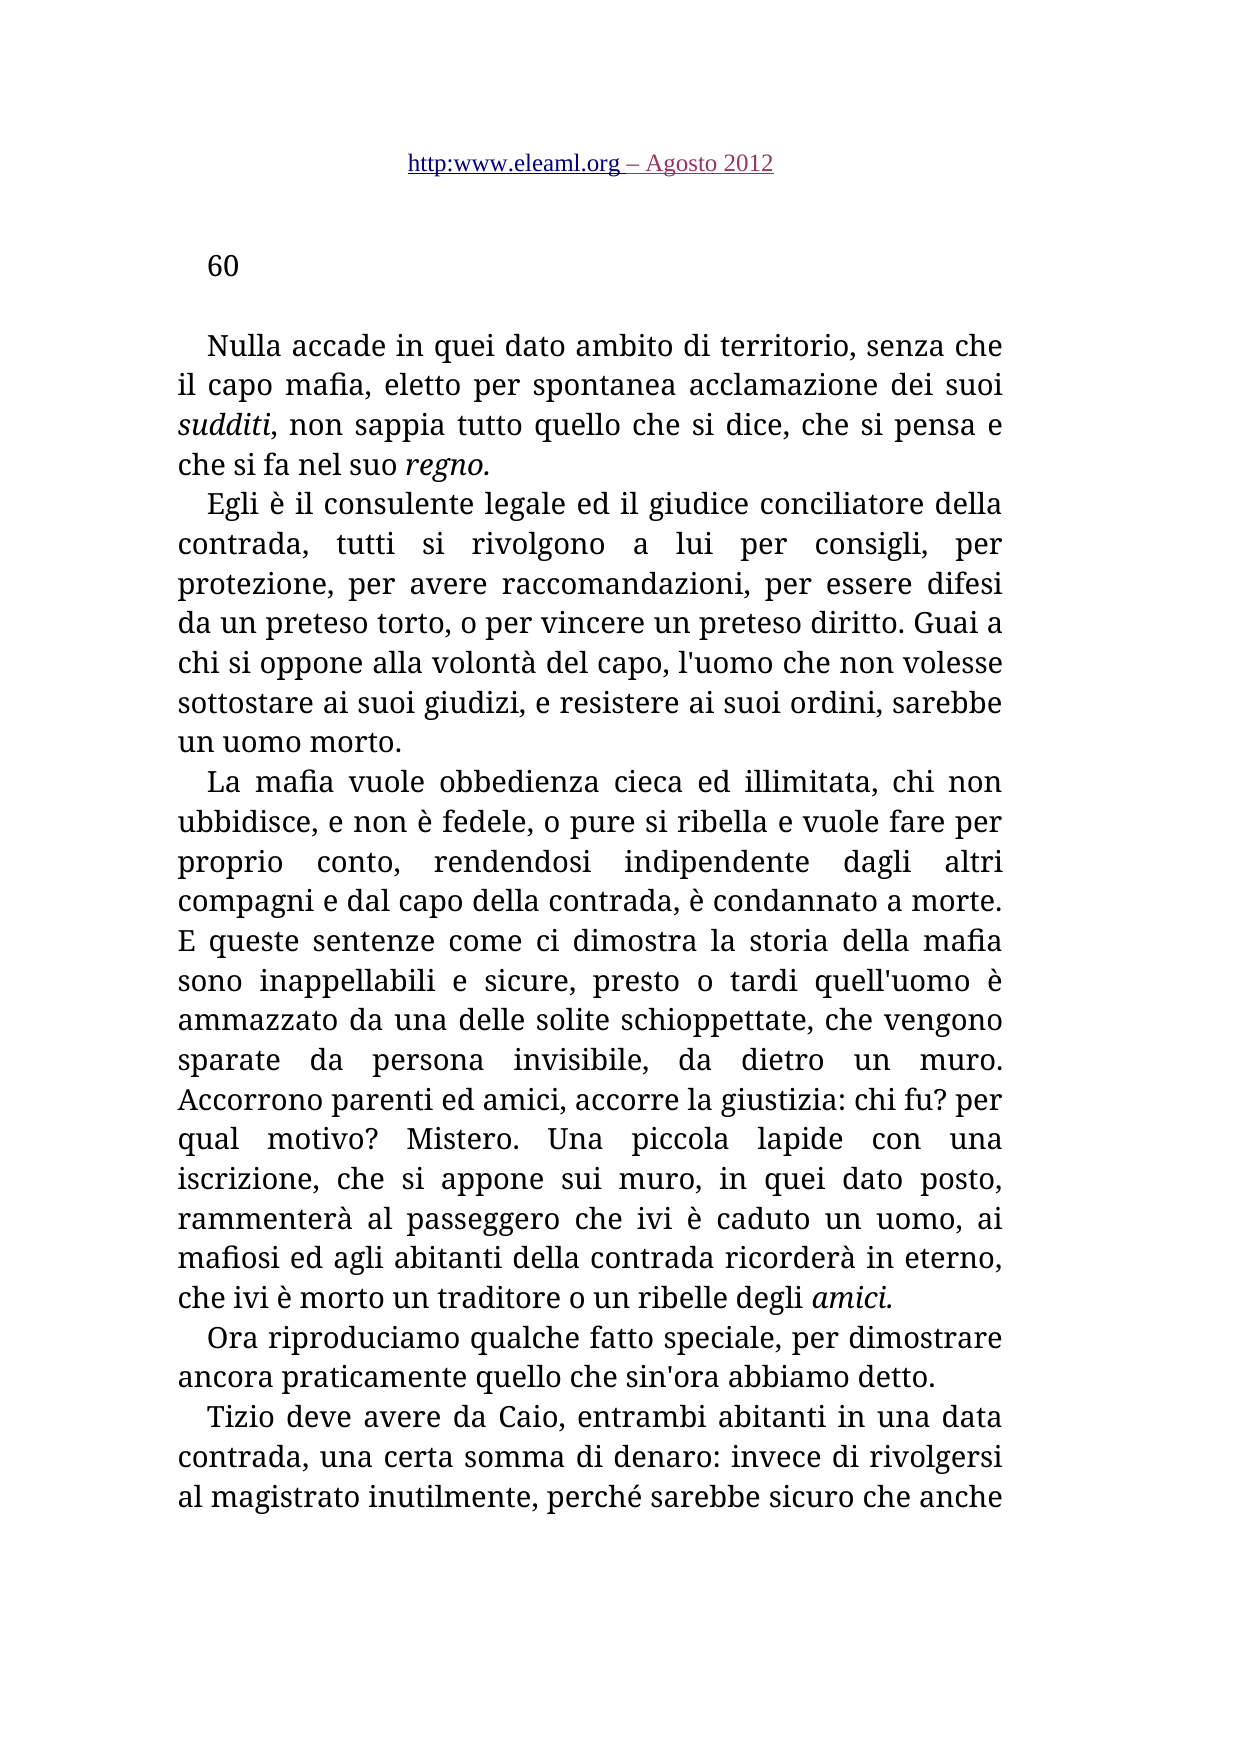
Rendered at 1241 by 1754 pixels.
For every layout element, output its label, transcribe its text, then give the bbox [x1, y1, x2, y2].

text 60 [177, 246, 1004, 285]
text La mafia vuole obbedienza cieca ed illimitata, chi non ubbidisce, e non è fedele, o pure si ribella e vuole fare per proprio conto, rendendosi indipendente dagli altri compagni e dal capo della contrada, è condannato a morte. E queste sentenze come ci dimostra la storia della mafia sono inappellabili e sicure, presto o tardi quell'uomo è ammazzato da una delle solite schioppettate, che vengono sparate da persona invisibile, da dietro un muro. Accorrono parenti ed amici, accorre la giustizia: chi fu? per qual motivo? Mistero. Una piccola lapide con una iscrizione, che si appone sui muro, in quei dato posto, rammenterà al passeggero che ivi è caduto un uomo, ai mafiosi ed agli abitanti della contrada ricorderà in eterno, che ivi è morto un traditore o un ribelle degli amici. [177, 761, 1004, 1317]
text Tizio deve avere da Caio, entrambi abitanti in una data contrada, una certa somma di denaro: invece di rivolgersi al magistrato inutilmente, perché sarebbe sicuro che anche [177, 1396, 1004, 1516]
text Egli è il consulente legale ed il giudice conciliatore della contrada, tutti si rivolgono a lui per consigli, per protezione, per avere raccomandazioni, per essere difesi da un preteso torto, o per vincere un preteso diritto. Guai a chi si oppone alla volontà del capo, l'uomo che non volesse sottostare ai suoi giudizi, e resistere ai suoi ordini, sarebbe un uomo morto. [177, 484, 1004, 761]
text Nulla accade in quei dato ambito di territorio, senza che il capo mafia, eletto per spontanea acclamazione dei suoi sudditi, non sappia tutto quello che si dice, che si pensa e che si fa nel suo regno. [177, 325, 1004, 484]
text Ora riproduciamo qualche fatto speciale, per dimostrare ancora praticamente quello che sin'ora abbiamo detto. [177, 1317, 1004, 1396]
